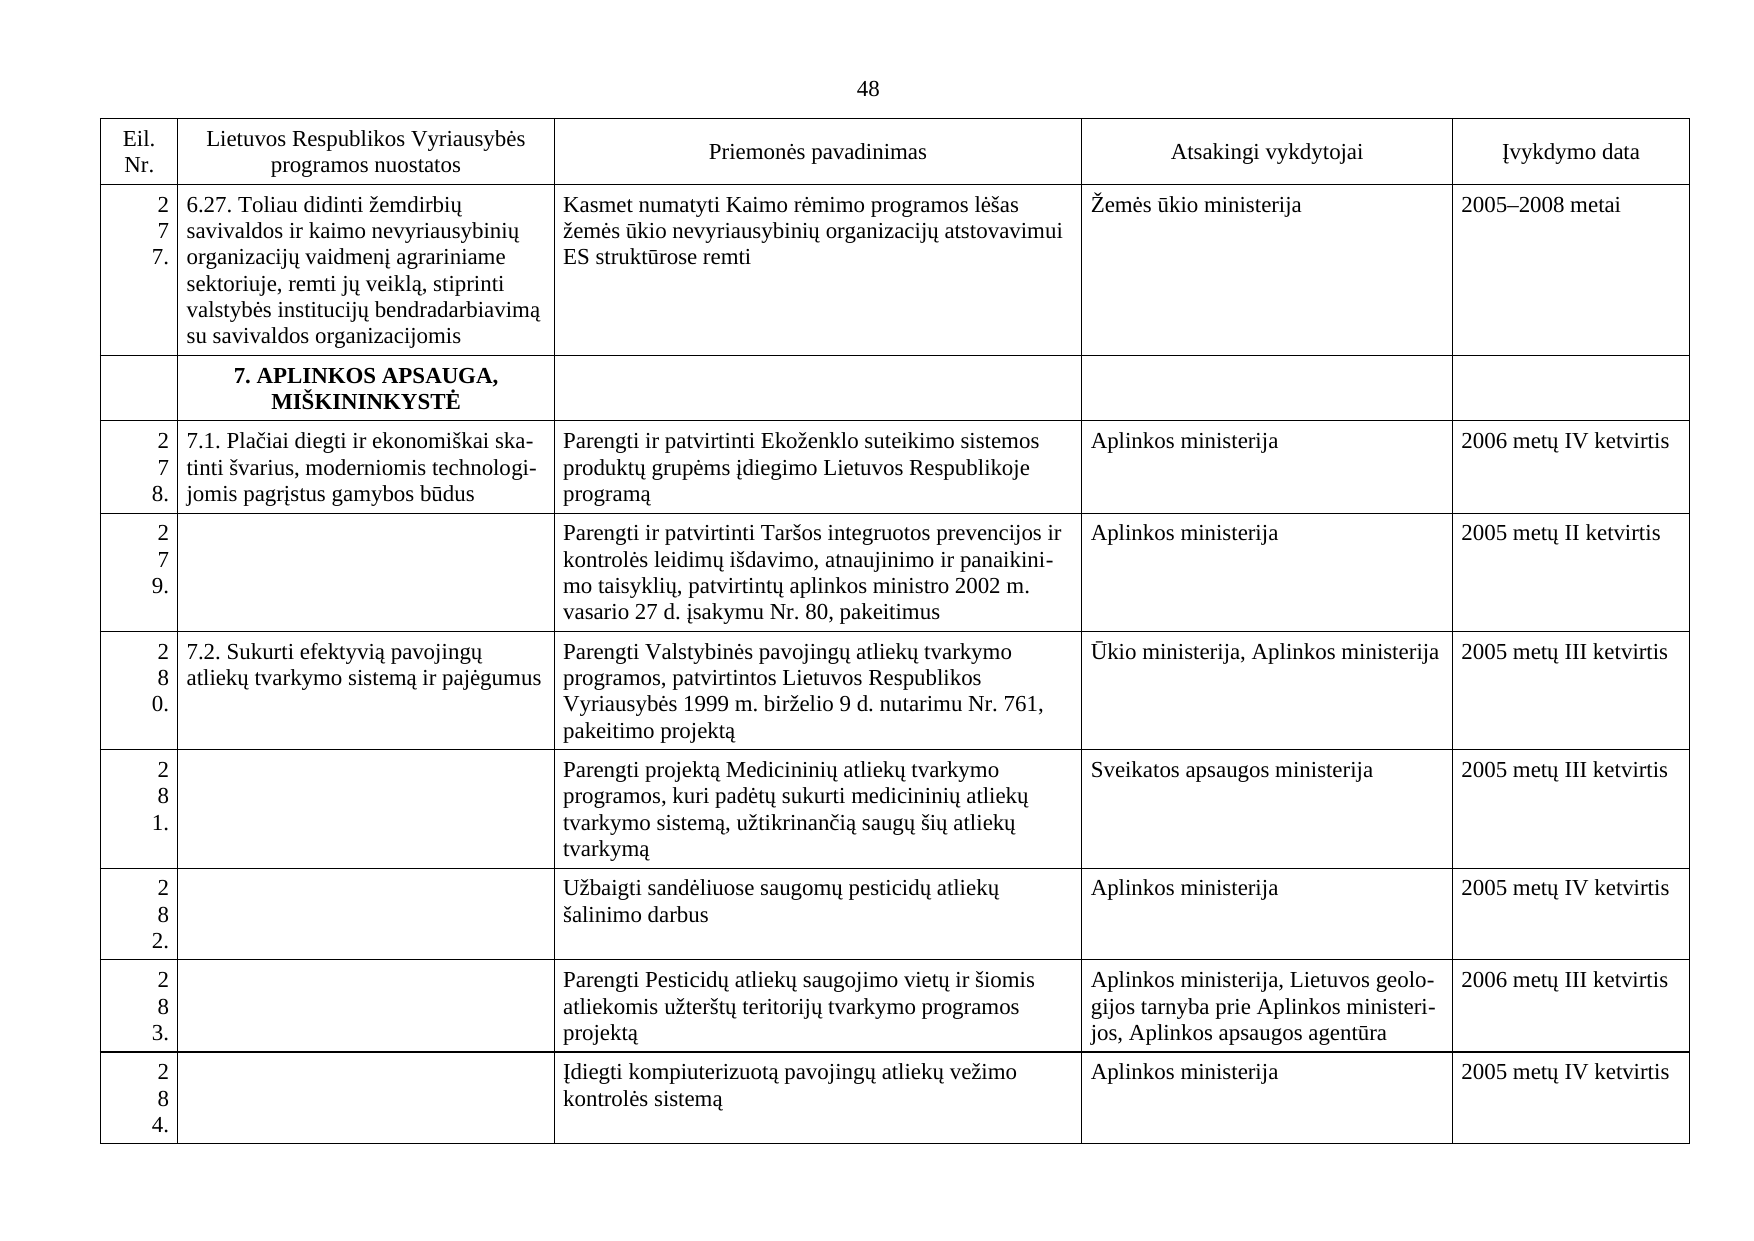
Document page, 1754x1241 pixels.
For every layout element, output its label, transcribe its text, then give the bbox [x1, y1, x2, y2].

table_cell Žemės ūkio ministerija [1082, 185, 1452, 355]
table_cell [1690, 1051, 1754, 1143]
table_cell [1690, 868, 1754, 959]
table_cell [1690, 420, 1754, 512]
table_cell [101, 960, 177, 1051]
table_cell Parengti Pesticidų atliekų saugojimo vietų ir šiomis atliekomis užterštų teritorijų tvarkymo programos projektą [555, 960, 1081, 1051]
table_cell [101, 356, 177, 420]
table_cell 2005 metų III ketvirtis [1453, 750, 1689, 867]
table_cell Sveikatos apsaugos ministerija [1082, 750, 1452, 867]
table_header Įvykdymo data [1453, 119, 1689, 184]
table_cell Parengti ir patvirtinti Taršos integruotos prevencijos ir kontrolės leidimų išdavimo, atnaujinimo ir panaikini­mo taisyklių, patvirtintų aplinkos ministro 2002 m. vasario 27 d. įsakymu Nr. 80, pakeitimus [555, 514, 1081, 631]
table_cell [1690, 513, 1754, 631]
table_cell [1690, 184, 1754, 355]
table_cell Aplinkos ministerija [1082, 869, 1452, 959]
table_cell [1690, 355, 1754, 420]
table_cell [1690, 631, 1754, 749]
table_cell 7.2. Sukurti efektyvią pavojingų atliekų tvarkymo sistemą ir pajėgumus [178, 632, 554, 749]
table_cell [178, 1053, 554, 1143]
table_cell Parengti ir patvirtinti Ekoženklo suteikimo sistemos produktų grupėms įdiegimo Lietuvos Respublikoje programą [555, 421, 1081, 512]
table_cell 2005–2008 metai [1453, 185, 1689, 355]
table_cell Užbaigti sandėliuose saugomų pesticidų atliekų šalinimo darbus [555, 869, 1081, 959]
table_cell 2006 metų III ketvirtis [1453, 960, 1689, 1051]
table_cell Parengti Valstybinės pavojingų atliekų tvarkymo programos, patvirtintos Lietuvos Respublikos Vyriausybės 1999 m. birželio 9 d. nutarimu Nr. 761, pakeitimo projektą [555, 632, 1081, 749]
table_cell [101, 1053, 177, 1143]
table_cell [101, 632, 177, 749]
table_cell [178, 869, 554, 959]
table_cell Aplinkos ministerija [1082, 1053, 1452, 1143]
table_cell Parengti projektą Medicininių atliekų tvarkymo progra­mos, kuri padėtų sukurti medicininių atliekų tvarkymo sistemą, užtikrinančią saugų šių atliekų tvarkymą [555, 750, 1081, 867]
table_cell Aplinkos ministerija, Lietuvos geolo­gijos tarnyba prie Aplinkos ministeri­jos, Aplinkos apsaugos agentūra [1082, 960, 1452, 1051]
table_cell 2005 metų II ketvirtis [1453, 514, 1689, 631]
table_cell [1690, 959, 1754, 1051]
table_cell [178, 750, 554, 867]
table_header Eil. Nr. [101, 119, 177, 184]
table_cell [178, 960, 554, 1051]
table_cell [101, 185, 177, 355]
table_cell [101, 750, 177, 867]
table_cell 7. APLINKOS APSAUGA, MIŠKININKYSTĖ [178, 356, 554, 420]
table_cell 2006 metų IV ketvirtis [1453, 421, 1689, 512]
table_cell 2005 metų III ketvirtis [1453, 632, 1689, 749]
table_cell [101, 421, 177, 512]
table_cell Ūkio ministerija, Aplinkos ministerija [1082, 632, 1452, 749]
table_cell 6.27. Toliau didinti žemdirbių savivaldos ir kaimo nevyriausybinių organizacijų vaidmenį agrariniame sektoriuje, remti jų veiklą, stiprinti valstybės institucijų bendradarbiavimą su savivaldos organizacijomis [178, 185, 554, 355]
table_cell Įdiegti kompiuterizuotą pavojingų atliekų vežimo kontrolės sistemą [555, 1053, 1081, 1143]
table_cell [555, 356, 1081, 420]
table_cell Aplinkos ministerija [1082, 421, 1452, 512]
table_cell Kasmet numatyti Kaimo rėmimo programos lėšas žemės ūkio nevyriausybinių organizacijų atstovavimui ES struktūrose remti [555, 185, 1081, 355]
table_header Lietuvos Respublikos Vyriausybės programos nuostatos [178, 119, 554, 184]
table_cell 7.1. Plačiai diegti ir ekonomiškai ska­tinti švarius, moderniomis technolo­gi­jomis pagrįstus gamybos būdus [178, 421, 554, 512]
table_cell 2005 metų IV ketvirtis [1453, 1053, 1689, 1143]
table_header Priemonės pavadinimas [555, 119, 1081, 184]
table_header [1690, 118, 1754, 184]
table_cell [1690, 749, 1754, 867]
table_cell [178, 514, 554, 631]
table_cell [101, 869, 177, 959]
table_cell [1453, 356, 1689, 420]
table_cell Aplinkos ministerija [1082, 514, 1452, 631]
table_cell 2005 metų IV ketvirtis [1453, 869, 1689, 959]
table_header Atsakingi vykdytojai [1082, 119, 1452, 184]
table_cell [101, 514, 177, 631]
table_cell [1082, 356, 1452, 420]
